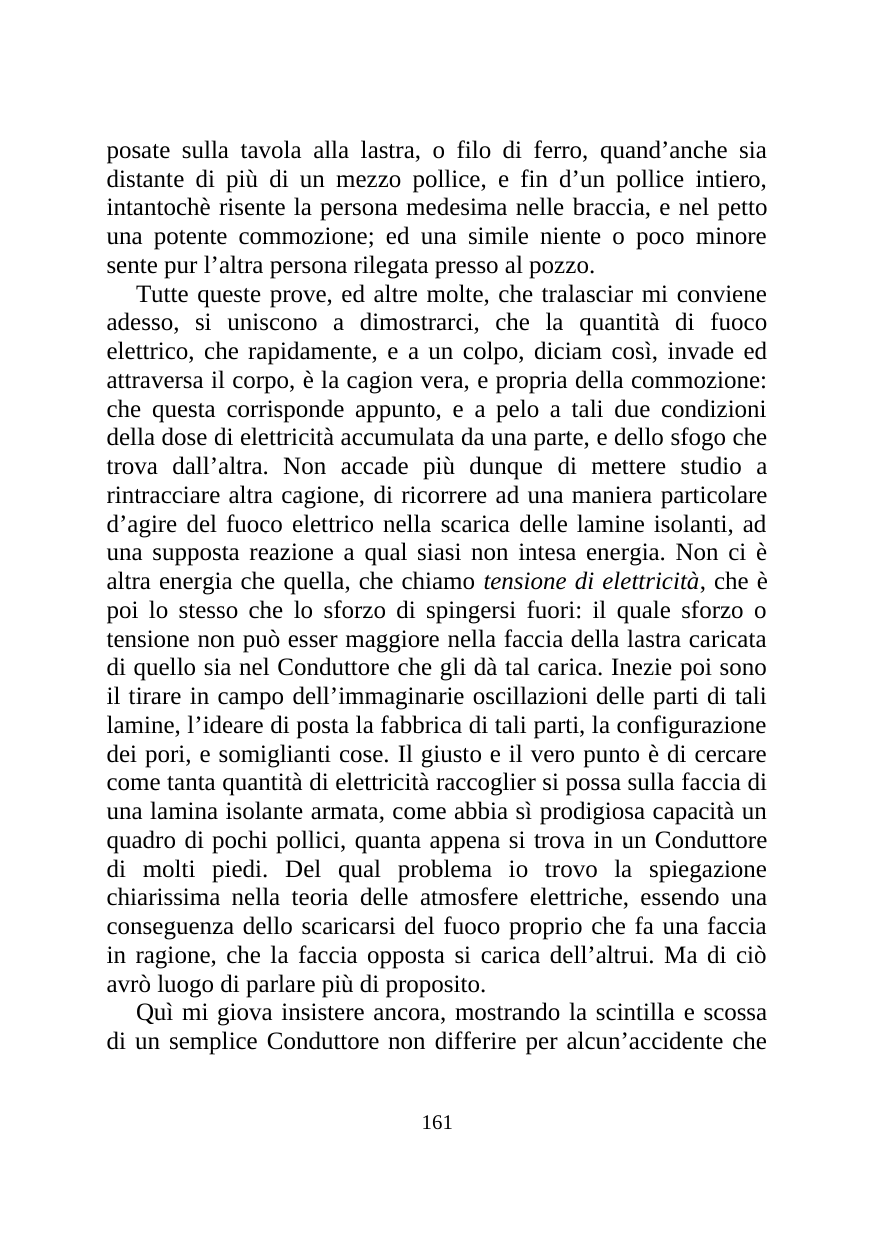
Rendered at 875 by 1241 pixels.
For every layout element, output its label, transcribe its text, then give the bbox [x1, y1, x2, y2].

text Quì mi giova insistere ancora, mostrando la scintilla e scossa di un semplice Conduttore non differire per alcun’accidente che [106, 997, 768, 1055]
text posate sulla tavola alla lastra, o filo di ferro, quand’anche sia distante di più di un mezzo pollice, e fin d’un pollice intiero, intantochè risente la persona medesima nelle braccia, e nel petto una potente commozione; ed una simile niente o poco minore sente pur l’altra persona rilegata presso al pozzo. [106, 135, 768, 279]
text Tutte queste prove, ed altre molte, che tralasciar mi conviene adesso, si uniscono a dimostrarci, che la quantità di fuoco elettrico, che rapidamente, e a un colpo, diciam così, invade ed attraversa il corpo, è la cagion vera, e propria della commozione: che questa corrisponde appunto, e a pelo a tali due condizioni della dose di elettricità accumulata da una parte, e dello sfogo che trova dall’altra. Non accade più dunque di mettere studio a rintracciare altra cagione, di ricorrere ad una maniera particolare d’agire del fuoco elettrico nella scarica delle lamine isolanti, ad una supposta reazione a qual siasi non intesa energia. Non ci è altra energia che quella, che chiamo tensione di elettricità, che è poi lo stesso che lo sforzo di spingersi fuori: il quale sforzo o tensione non può esser maggiore nella faccia della lastra caricata di quello sia nel Conduttore che gli dà tal carica. Inezie poi sono il tirare in campo dell’immaginarie oscillazioni delle parti di tali lamine, l’ideare di posta la fabbrica di tali parti, la configurazione dei pori, e somiglianti cose. Il giusto e il vero punto è di cercare come tanta quantità di elettricità raccoglier si possa sulla faccia di una lamina isolante armata, come abbia sì prodigiosa capacità un quadro di pochi pollici, quanta appena si trova in un Conduttore di molti piedi. Del qual problema io trovo la spiegazione chiarissima nella teoria delle atmosfere elettriche, essendo una conseguenza dello scaricarsi del fuoco proprio che fa una faccia in ragione, che la faccia opposta si carica dell’altrui. Ma di ciò avrò luogo di parlare più di proposito. [106, 279, 768, 997]
